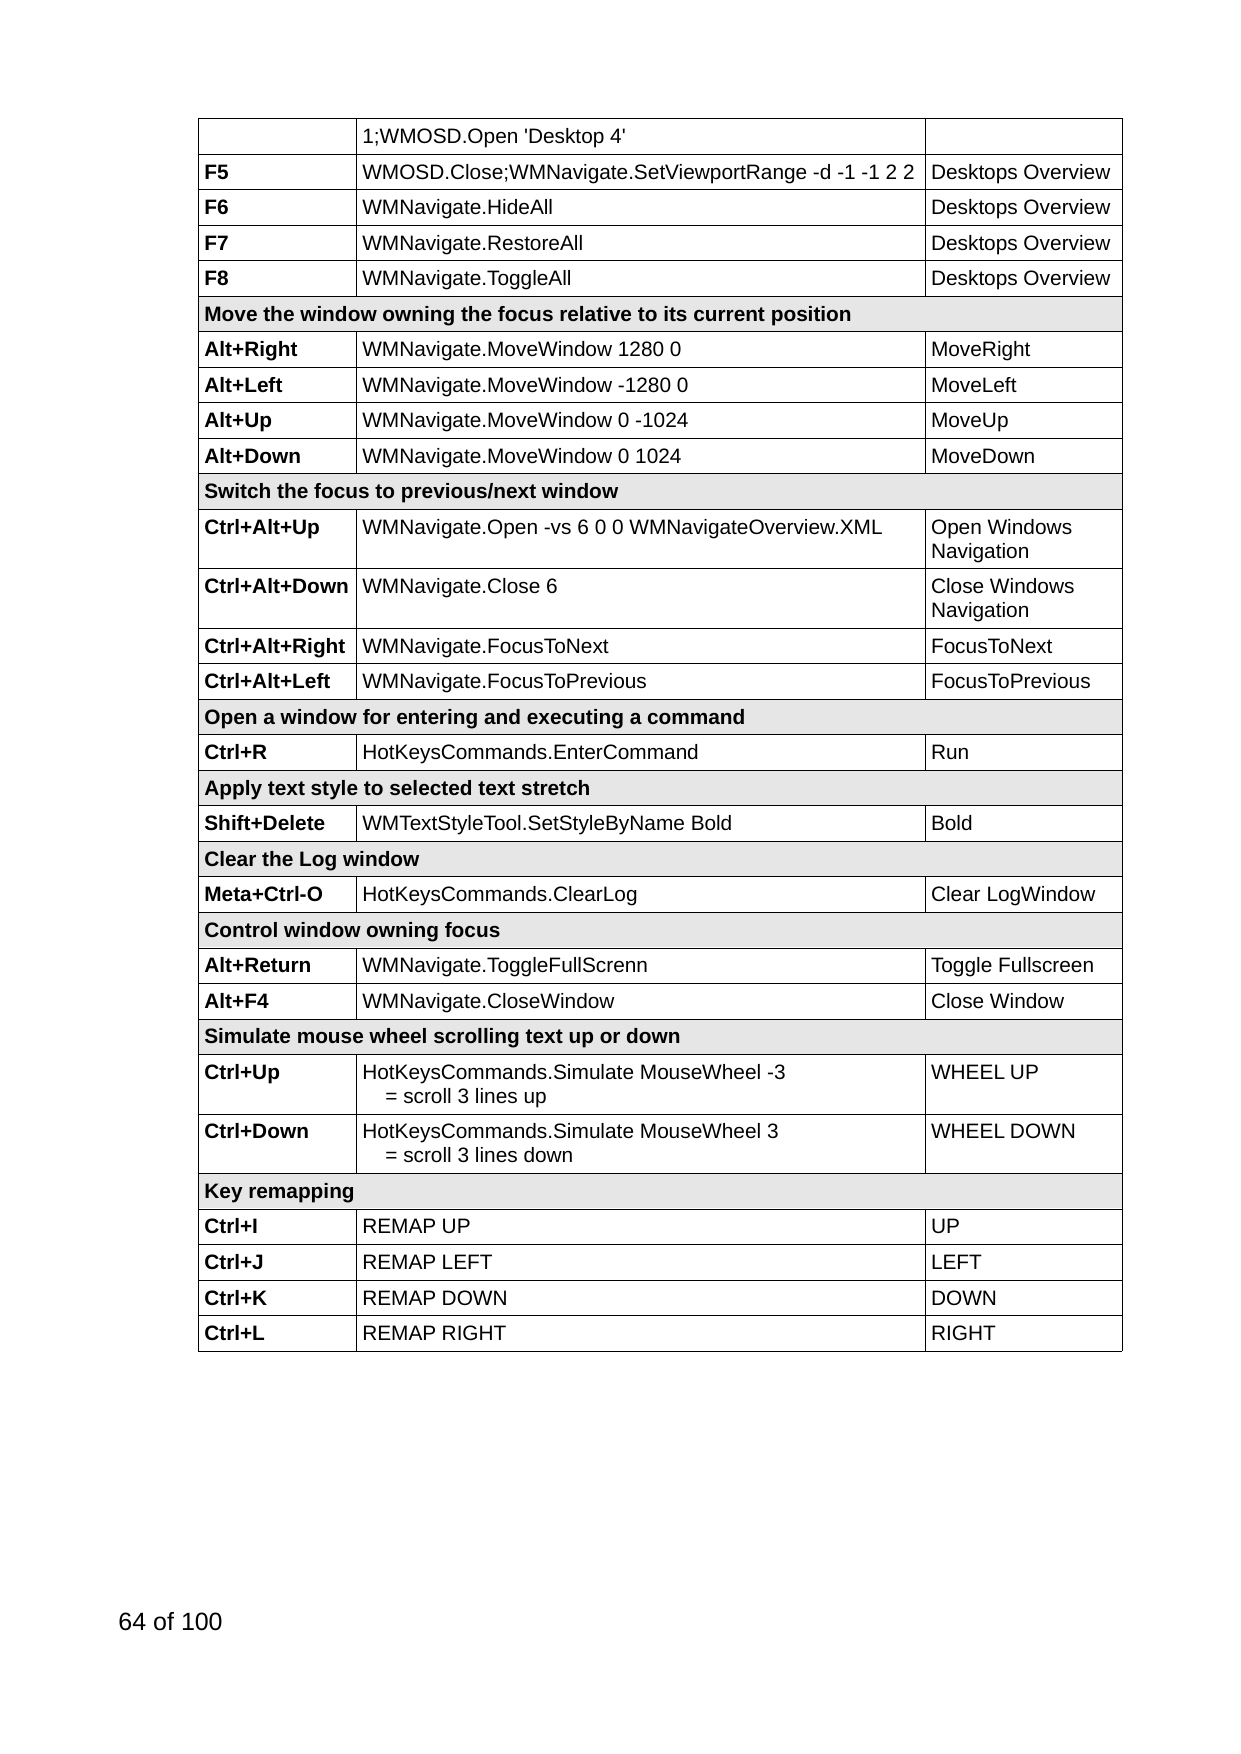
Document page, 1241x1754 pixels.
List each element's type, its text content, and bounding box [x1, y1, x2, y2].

table_cell Ctrl+J [199, 1245, 356, 1279]
table_cell F7 [199, 226, 356, 260]
table_cell LEFT [926, 1245, 1122, 1279]
table_cell FocusToNext [926, 629, 1122, 663]
table_cell Ctrl+Alt+Right [199, 629, 356, 663]
table_cell Alt+Return [199, 949, 356, 983]
table_cell HotKeysCommands.ClearLog [357, 877, 925, 912]
table_cell Simulate mouse wheel scrolling text up or down [199, 1020, 1122, 1054]
table_cell WMNavigate.ToggleAll [357, 261, 925, 296]
table_cell WMNavigate.MoveWindow 0 1024 [357, 439, 925, 473]
table_cell Alt+Right [199, 332, 356, 367]
table_cell Desktops Overview [926, 155, 1122, 189]
table_cell Ctrl+Alt+Up [199, 510, 356, 568]
table_cell WMOSD.Close;WMNavigate.SetViewportRange -d -1 -1 2 2 [357, 155, 925, 189]
table_cell Desktops Overview [926, 261, 1122, 296]
table_cell WHEEL DOWN [926, 1115, 1122, 1173]
table_cell F6 [199, 190, 356, 225]
table_cell WMNavigate.FocusToPrevious [357, 664, 925, 699]
table_cell MoveRight [926, 332, 1122, 367]
table_cell WMTextStyleTool.SetStyleByName Bold [357, 806, 925, 841]
table_cell FocusToPrevious [926, 664, 1122, 699]
table_cell Control window owning focus [199, 913, 1122, 947]
table_cell Ctrl+K [199, 1281, 356, 1315]
table_cell WMNavigate.MoveWindow 0 -1024 [357, 403, 925, 438]
table_cell REMAP LEFT [357, 1245, 925, 1279]
table_cell WMNavigate.HideAll [357, 190, 925, 225]
table_cell WMNavigate.Open -vs 6 0 0 WMNavigateOverview.XML [357, 510, 925, 568]
table_cell WMNavigate.FocusToNext [357, 629, 925, 663]
table_cell WMNavigate.ToggleFullScrenn [357, 949, 925, 983]
table_cell Ctrl+Alt+Down [199, 569, 356, 628]
table_cell Alt+F4 [199, 984, 356, 1018]
table_cell Run [926, 735, 1122, 770]
table_cell UP [926, 1210, 1122, 1244]
table_cell 1;WMOSD.Open 'Desktop 4' [357, 119, 925, 154]
table_cell Ctrl+R [199, 735, 356, 770]
table_cell Bold [926, 806, 1122, 841]
table_cell Move the window owning the focus relative to its current position [199, 297, 1122, 331]
table_cell Apply text style to selected text stretch [199, 771, 1122, 805]
table_cell Ctrl+I [199, 1210, 356, 1244]
table_cell DOWN [926, 1281, 1122, 1315]
table_cell HotKeysCommands.Simulate MouseWheel 3 = scroll 3 lines down [357, 1115, 925, 1173]
table_cell HotKeysCommands.EnterCommand [357, 735, 925, 770]
table_cell Alt+Left [199, 368, 356, 402]
table_cell Ctrl+Up [199, 1055, 356, 1113]
table_cell Open Windows Navigation [926, 510, 1122, 568]
table_cell WHEEL UP [926, 1055, 1122, 1113]
table_cell Ctrl+L [199, 1316, 356, 1351]
table_cell [926, 119, 1122, 154]
table_cell MoveLeft [926, 368, 1122, 402]
table_cell Toggle Fullscreen [926, 949, 1122, 983]
table_cell WMNavigate.Close 6 [357, 569, 925, 628]
table_cell Close Windows Navigation [926, 569, 1122, 628]
table_cell WMNavigate.RestoreAll [357, 226, 925, 260]
table_cell Ctrl+Down [199, 1115, 356, 1173]
table_cell MoveUp [926, 403, 1122, 438]
table_cell WMNavigate.CloseWindow [357, 984, 925, 1018]
table_cell MoveDown [926, 439, 1122, 473]
table_cell Meta+Ctrl-O [199, 877, 356, 912]
table_cell RIGHT [926, 1316, 1122, 1351]
table_cell [199, 119, 356, 154]
table_cell REMAP RIGHT [357, 1316, 925, 1351]
table_cell Desktops Overview [926, 226, 1122, 260]
table_cell Open a window for entering and executing a command [199, 700, 1122, 734]
table_cell Close Window [926, 984, 1122, 1018]
table_cell Clear LogWindow [926, 877, 1122, 912]
table_cell Alt+Up [199, 403, 356, 438]
table_cell HotKeysCommands.Simulate MouseWheel -3 = scroll 3 lines up [357, 1055, 925, 1113]
table_cell REMAP DOWN [357, 1281, 925, 1315]
table_cell Clear the Log window [199, 842, 1122, 876]
table_cell WMNavigate.MoveWindow 1280 0 [357, 332, 925, 367]
table_cell F8 [199, 261, 356, 296]
table_cell Ctrl+Alt+Left [199, 664, 356, 699]
table_cell Shift+Delete [199, 806, 356, 841]
table_cell Alt+Down [199, 439, 356, 473]
table_cell Desktops Overview [926, 190, 1122, 225]
table_cell REMAP UP [357, 1210, 925, 1244]
table_cell WMNavigate.MoveWindow -1280 0 [357, 368, 925, 402]
table_cell Switch the focus to previous/next window [199, 474, 1122, 509]
table_cell F5 [199, 155, 356, 189]
table_cell Key remapping [199, 1174, 1122, 1208]
